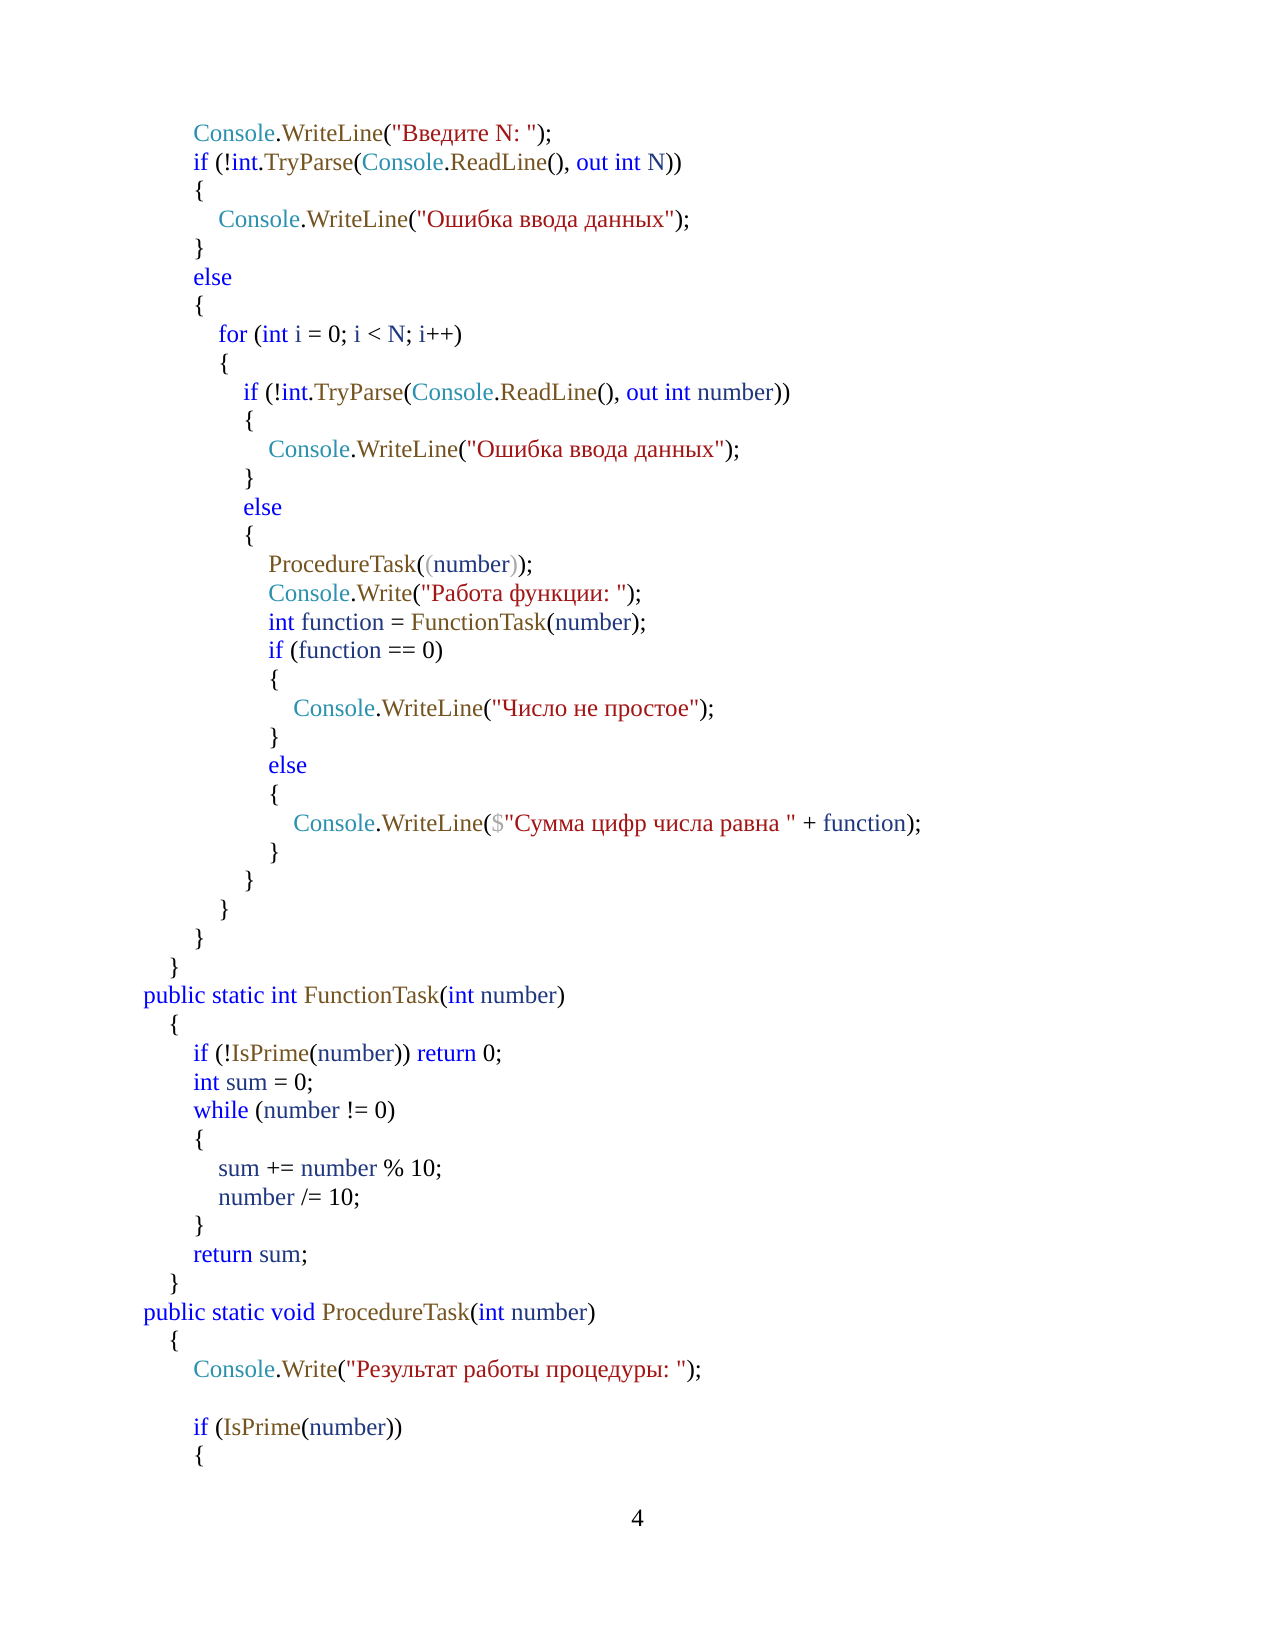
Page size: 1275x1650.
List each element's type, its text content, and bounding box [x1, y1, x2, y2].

text Console.WriteLine("Введите N: "); if (!int.TryParse(Console.ReadLine(), out int N)) { Console.WriteLine("Ошибка ввода данных"); } else { for (int i = 0; i < N; i++) { if (!int.TryParse(Console.ReadLine(), out int number)) { Console.WriteLine("Ошибка ввода данных"); } else { ProcedureTask((number)); Console.Write("Работа функции: "); int function = FunctionTask(number); if (function == 0) { Console.WriteLine("Число не простое"); } else { Console.WriteLine($"Сумма цифр числа равна " + function); } } } } } public static int FunctionTask(int number) { if (!IsPrime(number)) return 0; int sum = 0; while (number != 0) { sum += number % 10; number /= 10; } return sum; } public static void ProcedureTask(int number) { Console.Write("Результат работы процедуры: "); if (IsPrime(number)) { [118, 118, 1157, 1469]
